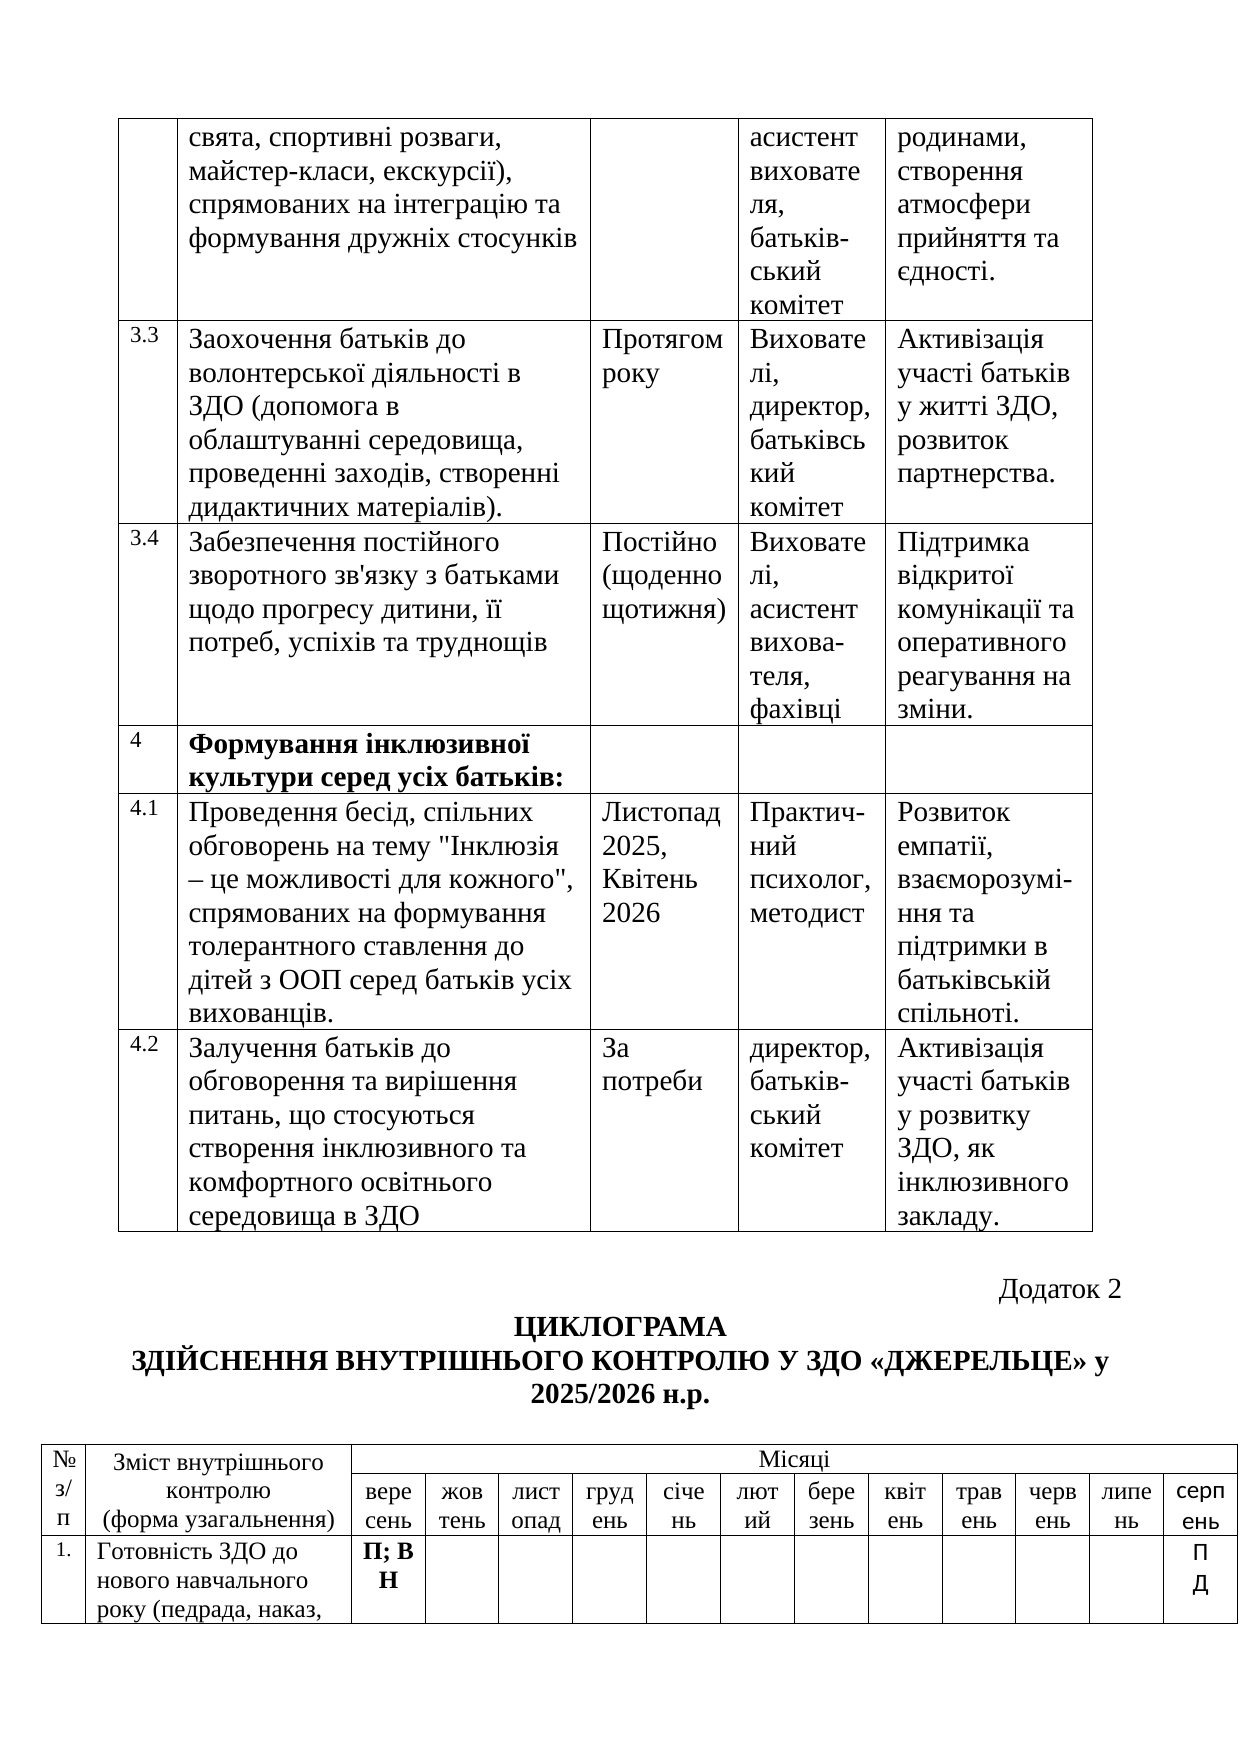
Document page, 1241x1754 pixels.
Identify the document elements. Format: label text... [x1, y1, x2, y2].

table_cell 1. [42, 1536, 85, 1623]
table_cell січень [647, 1474, 720, 1535]
table_cell [1016, 1536, 1089, 1623]
table_cell Вихователі, директор, батьківський комітет [739, 321, 885, 523]
table_cell Розвиток емпатії, взаєморозумі- ння та підтримки в батьківській спільноті. [886, 794, 1092, 1029]
table_cell [721, 1536, 794, 1623]
table_cell вересень [352, 1474, 425, 1535]
table_cell травень [943, 1474, 1015, 1535]
table_header Місяці [352, 1445, 1237, 1473]
table_cell 3.3 [119, 321, 177, 523]
table_cell 4.1 [119, 794, 177, 1029]
table_cell 4 [119, 726, 177, 793]
table_cell [795, 1536, 868, 1623]
table_cell Активізація участі батьків у житті ЗДО, розвиток партнерства. [886, 321, 1092, 523]
table_cell Листопад 2025, Квітень 2026 [591, 794, 738, 1029]
table_cell 4.2 [119, 1030, 177, 1231]
table_cell Формування інклюзивної культури серед усіх батьків: [178, 726, 590, 793]
table_cell [573, 1536, 646, 1623]
text ЗДІЙСНЕННЯ ВНУТРІШНЬОГО КОНТРОЛЮ У ЗДО «ДЖЕРЕЛЬЦЕ» у 2025/2026 н.р. [118, 1343, 1122, 1410]
table_cell За потреби [591, 1030, 738, 1231]
table_cell липень [1090, 1474, 1163, 1535]
table_cell червень [1016, 1474, 1089, 1535]
table_cell П Д [1164, 1536, 1237, 1623]
table_cell Проведення бесід, спільних обговорень на тему "Інклюзія – це можливості для кожного", спрямованих на формування толерантного ставлення до дітей з ООП серед батьків усіх вихованців. [178, 794, 590, 1029]
table_header Зміст внутрішнього контролю (форма узагальнення) [86, 1445, 351, 1535]
table_cell родинами, створення атмосфери прийняття та єдності. [886, 119, 1092, 320]
table_cell [119, 119, 177, 320]
table_cell Протягом року [591, 321, 738, 523]
table_cell Вихователі, асистент вихова- теля, фахівці [739, 524, 885, 725]
table_cell лютий [721, 1474, 794, 1535]
table_cell [499, 1536, 572, 1623]
table_cell свята, спортивні розваги, майстер-класи, екскурсії), спрямованих на інтеграцію та формування дружніх стосунків [178, 119, 590, 320]
text ЦИКЛОГРАМА [118, 1309, 1122, 1343]
table_cell [943, 1536, 1015, 1623]
table_cell грудень [573, 1474, 646, 1535]
table_cell асистент вихователя, батьків- ський комітет [739, 119, 885, 320]
table_cell Підтримка відкритої комунікації та оперативного реагування на зміни. [886, 524, 1092, 725]
table_cell [647, 1536, 720, 1623]
table_cell П; В Н [352, 1536, 425, 1623]
table_cell [869, 1536, 942, 1623]
table_cell директор, батьків- ський комітет [739, 1030, 885, 1231]
table_cell серпень [1164, 1474, 1237, 1535]
table_cell листопад [499, 1474, 572, 1535]
table_cell [591, 119, 738, 320]
table_cell жовтень [426, 1474, 498, 1535]
table_cell [886, 726, 1092, 793]
table_cell 3.4 [119, 524, 177, 725]
table_cell [426, 1536, 498, 1623]
table_cell Залучення батьків до обговорення та вирішення питань, що стосуються створення інклюзивного та комфортного освітнього середовища в ЗДО [178, 1030, 590, 1231]
table_cell Забезпечення постійного зворотного зв'язку з батьками щодо прогресу дитини, її потреб, успіхів та труднощів [178, 524, 590, 725]
table_cell Постійно (щоденно щотижня) [591, 524, 738, 725]
text Додаток 2 [118, 1271, 1122, 1304]
table_cell Готовність ЗДО до нового навчального року (педрада, наказ, [86, 1536, 351, 1623]
table_cell квітень [869, 1474, 942, 1535]
table_cell [591, 726, 738, 793]
table_cell березень [795, 1474, 868, 1535]
table_cell [739, 726, 885, 793]
table_cell Активізація участі батьків у розвитку ЗДО, як інклюзивного закладу. [886, 1030, 1092, 1231]
table_header №з/п [42, 1445, 85, 1535]
table_cell Практич- ний психолог, методист [739, 794, 885, 1029]
table_cell [1090, 1536, 1163, 1623]
table_cell Заохочення батьків до волонтерської діяльності в ЗДО (допомога в облаштуванні середовища, проведенні заходів, створенні дидактичних матеріалів). [178, 321, 590, 523]
